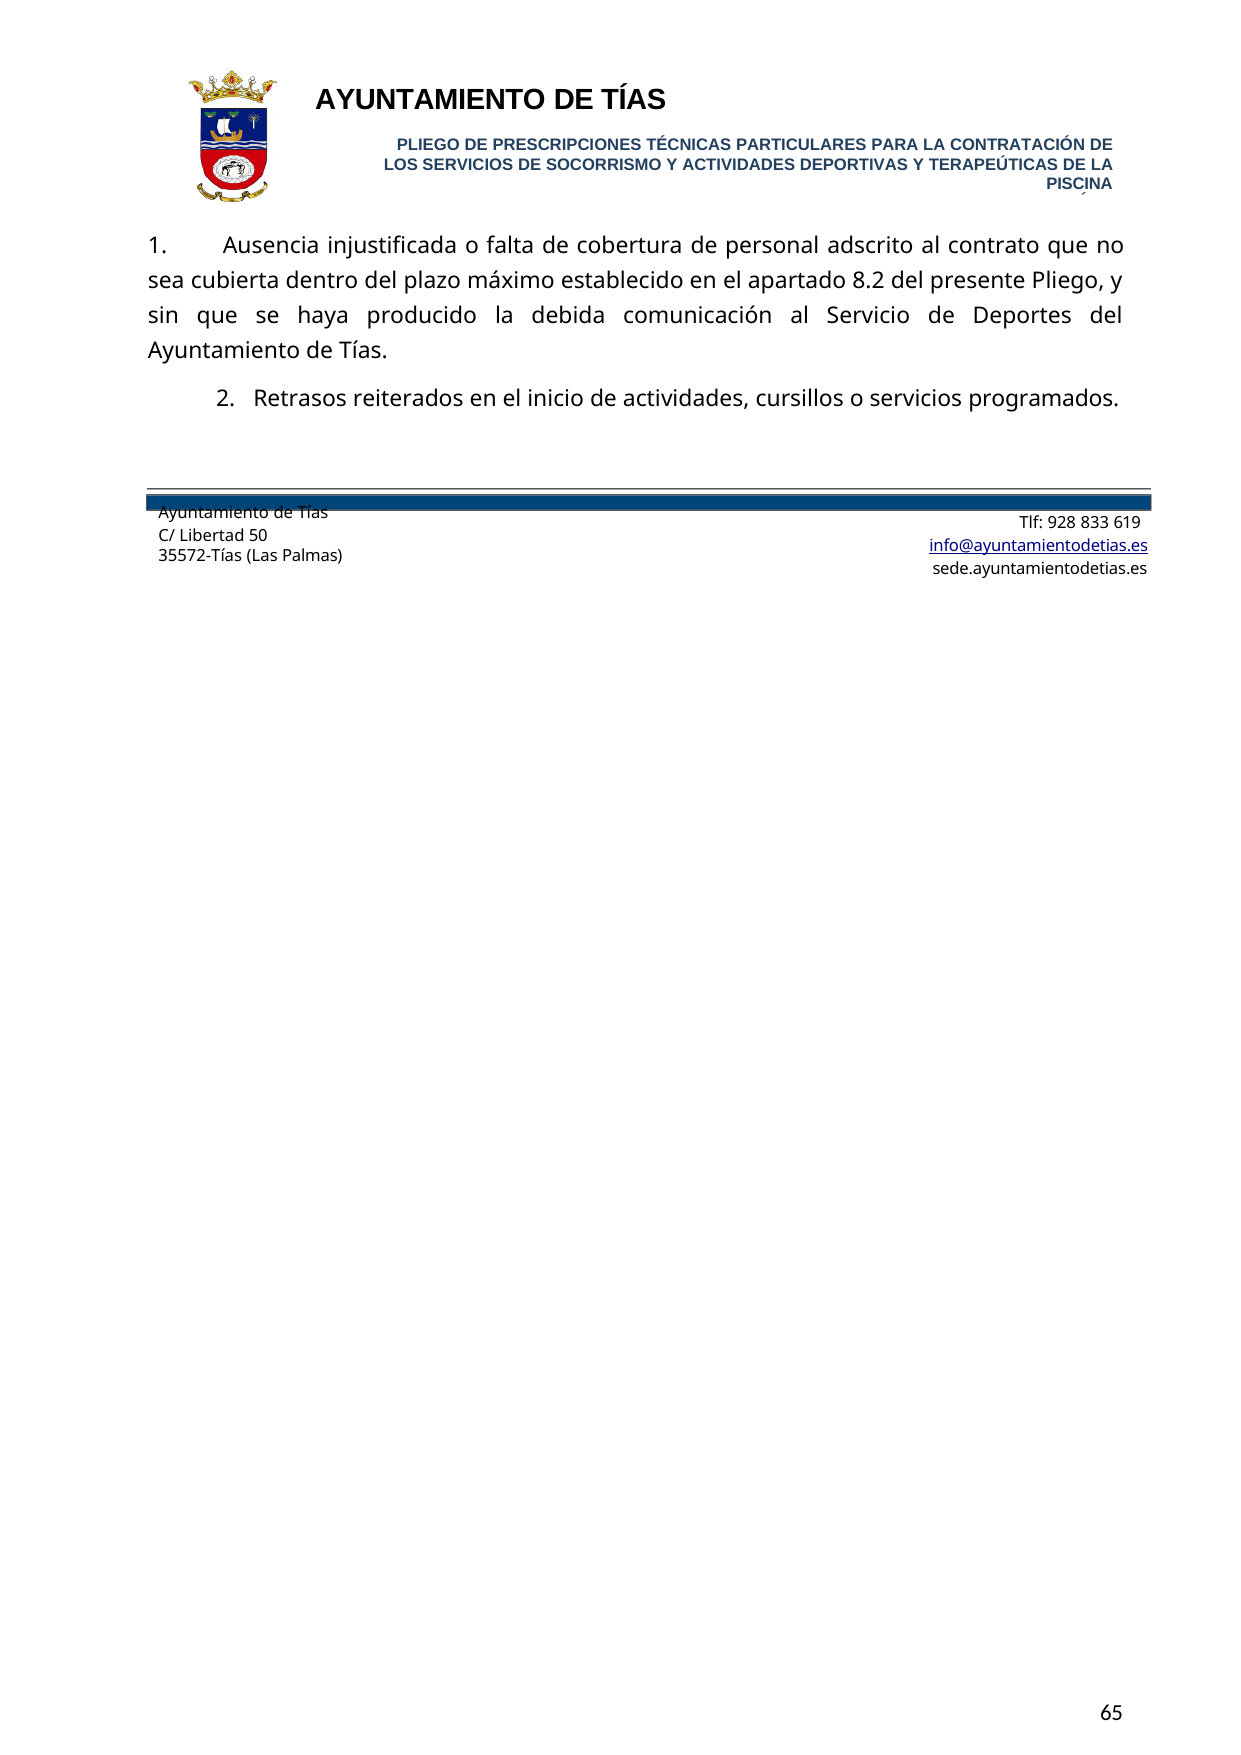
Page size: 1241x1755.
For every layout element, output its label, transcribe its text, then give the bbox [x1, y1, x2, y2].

list Retrasos reiterados en el inicio de actividades, cursillos o servicios programados. [216, 381, 1152, 413]
list Ausencia injustificada o falta de cobertura de personal adscrito al contrato que no sea cubierta dentro del plazo máximo establecido en el apartado 8.2 del presente Pliego, y sin que se haya producido la debida comunicación al Servicio de Deportes del Ayuntamiento de Tías. [148, 229, 1124, 366]
text Ayuntamiento de Tías C/ Libertad 50 [158, 511, 332, 546]
text 35572-Tías (Las Palmas) [158, 546, 349, 565]
text Tlf: 928 833 619 [1019, 511, 1152, 533]
text info@ayuntamientodetias.es sede.ayuntamientodetias.es [929, 533, 1152, 579]
